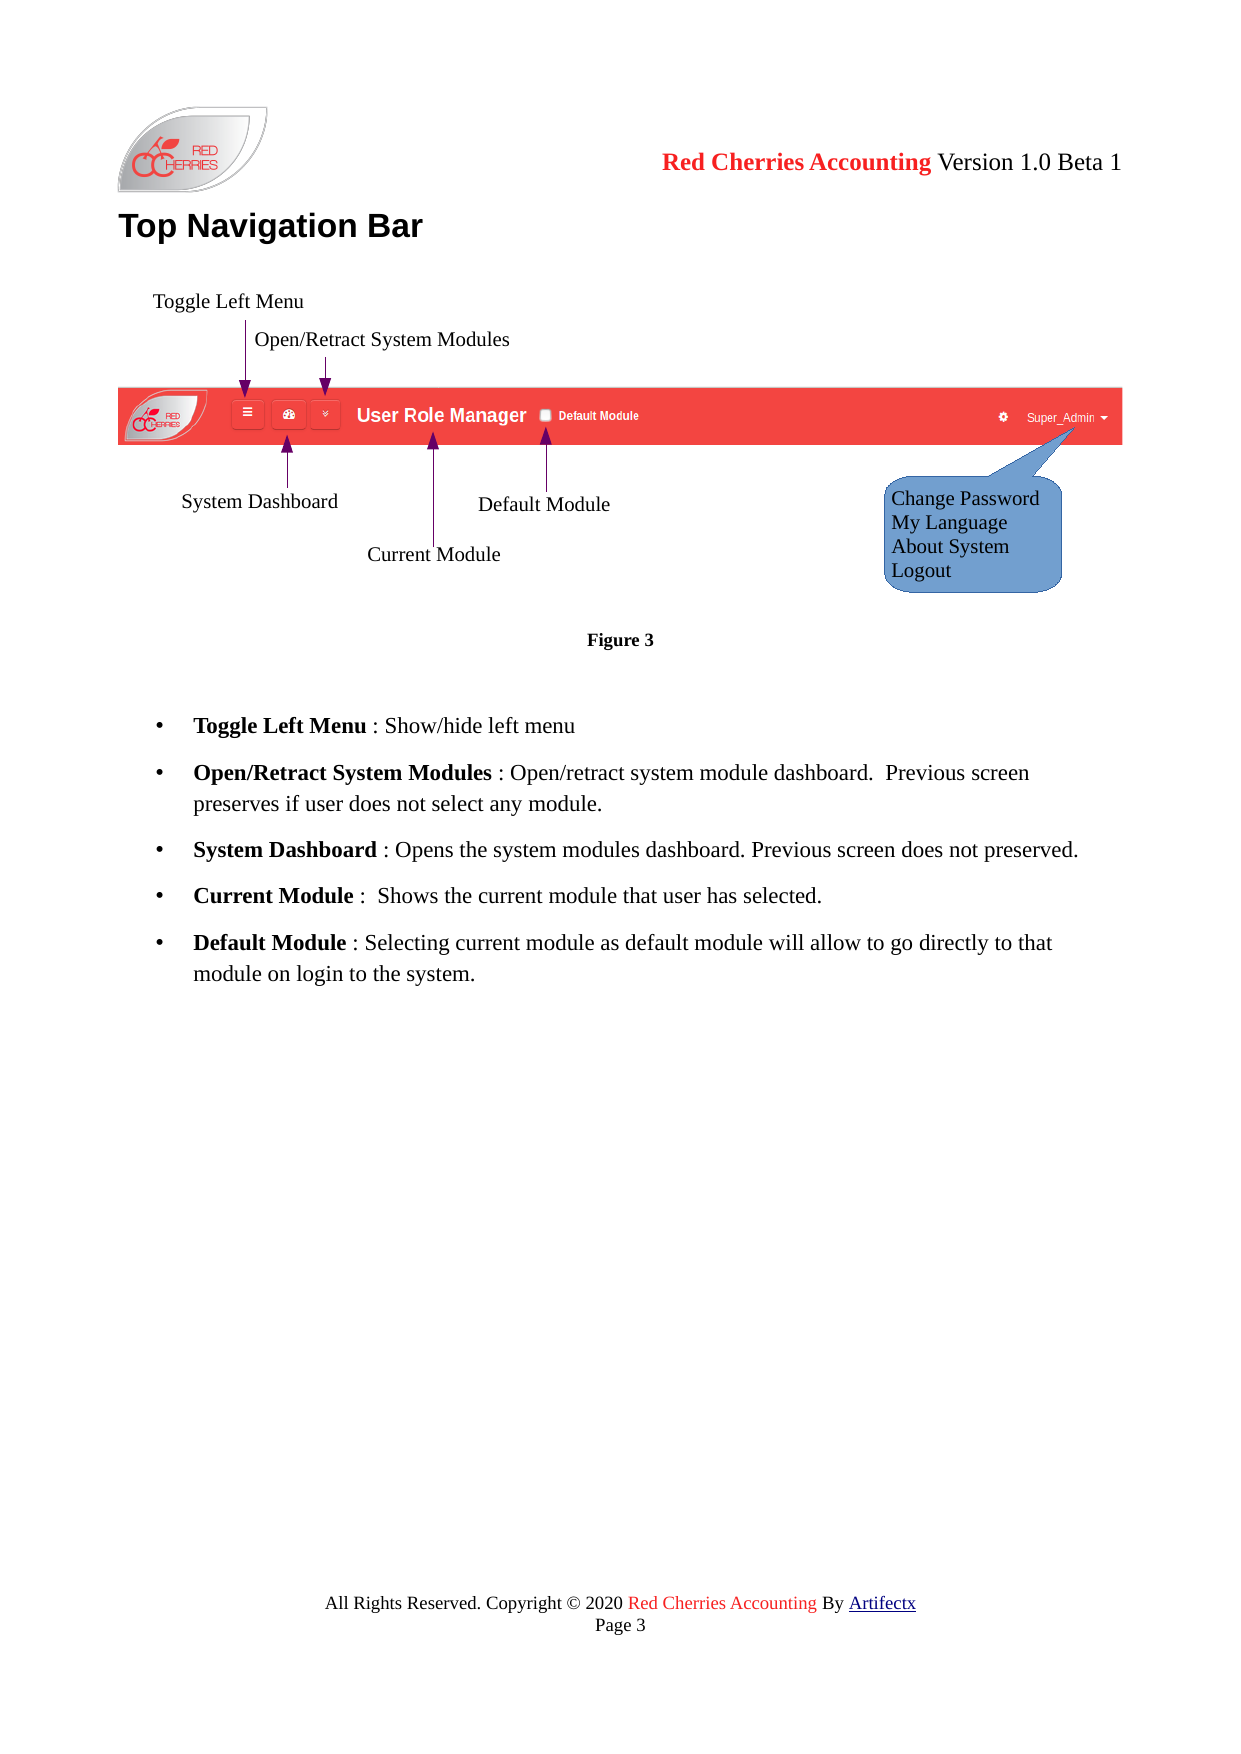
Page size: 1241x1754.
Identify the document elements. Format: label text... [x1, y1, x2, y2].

subtitle Top Navigation Bar [118, 206, 1122, 244]
list Open/Retract System Modules : Open/retract system module dashboard. Previous screen preserves if user does not select any module. [156, 759, 1122, 817]
list Default Module : Selecting current module as default module will allow to go directly to that module on login to the system. [156, 929, 1122, 987]
list System Dashboard : Opens the system modules dashboard. Previous screen does not preserved. [156, 836, 1122, 863]
list Current Module : Shows the current module that user has selected. [156, 882, 1122, 909]
picture [116, 105, 269, 194]
text Figure 3 [118, 629, 1122, 650]
picture [118, 386, 1123, 445]
list Toggle Left Menu : Show/hide left menu [156, 712, 1122, 739]
